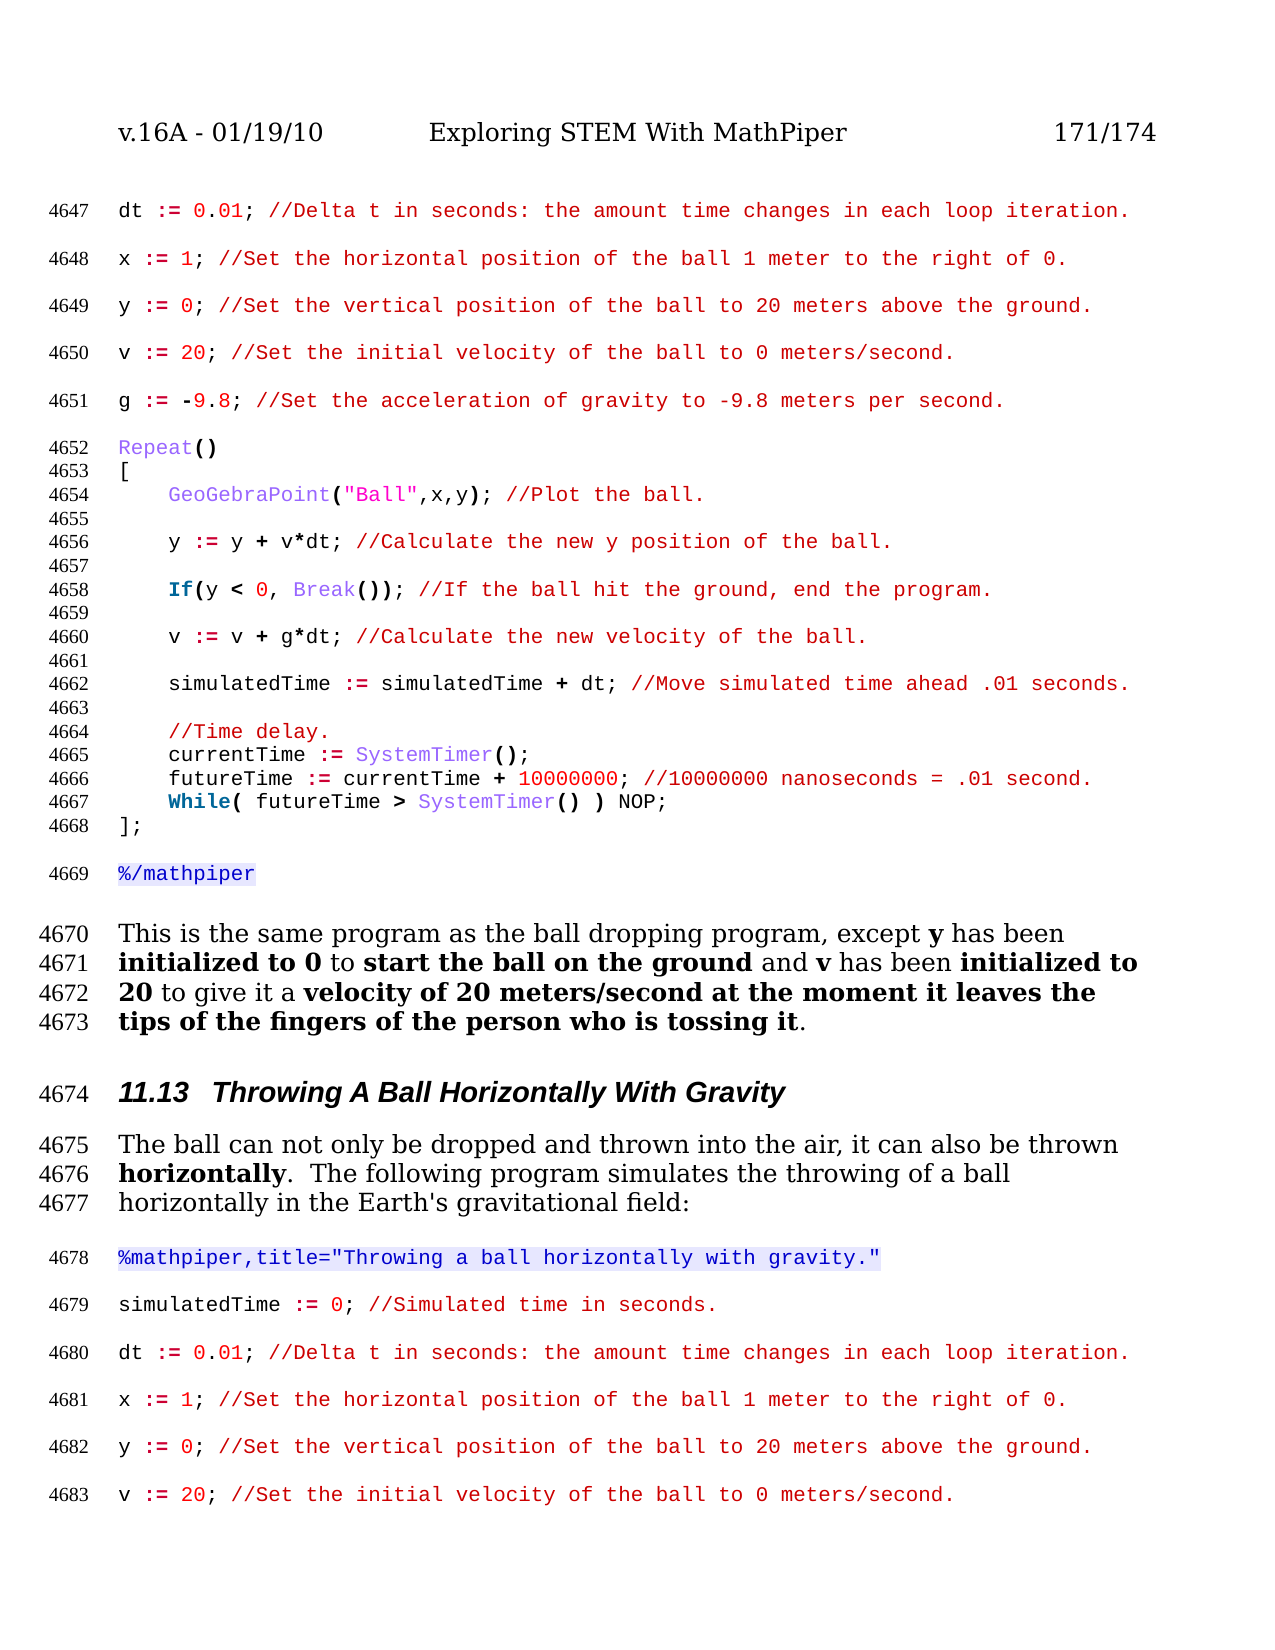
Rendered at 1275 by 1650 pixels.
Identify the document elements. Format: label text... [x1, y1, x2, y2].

text If(y < 0, Break()); //If the ball hit the ground, end the program. [118, 579, 1157, 602]
text v := 20; //Set the initial velocity of the ball to 0 meters/second. [118, 342, 1157, 366]
text x := 1; //Set the horizontal position of the ball 1 meter to the right of 0. [118, 248, 1157, 271]
text y := 0; //Set the vertical position of the ball to 20 meters above the ground. [118, 295, 1157, 319]
text [ [118, 461, 1157, 484]
text ]; [118, 815, 1157, 839]
text v := 20; //Set the initial velocity of the ball to 0 meters/second. [118, 1484, 1157, 1507]
text This is the same program as the ball dropping program, except y has been initialized to 0 to start the ball on the ground and v has been initialized to 20 to give it a velocity of 20 meters/second at the moment it leaves the tips of the fingers of the person who is tossing it. [118, 919, 1157, 1036]
text y := 0; //Set the vertical position of the ball to 20 meters above the ground. [118, 1436, 1157, 1460]
subtitle Throwing A Ball Horizontally With Gravity [118, 1075, 1157, 1109]
text currentTime := SystemTimer(); [118, 744, 1157, 768]
text The ball can not only be dropped and thrown into the air, it can also be thrown horizontally. The following program simulates the throwing of a ball horizontally in the Earth's gravitational field: [118, 1130, 1157, 1217]
text //Time delay. [118, 721, 1157, 744]
text dt := 0.01; //Delta t in seconds: the amount time changes in each loop iteration. [118, 200, 1157, 224]
text %/mathpiper [118, 862, 1157, 886]
text While( futureTime > SystemTimer() ) NOP; [118, 792, 1157, 815]
text x := 1; //Set the horizontal position of the ball 1 meter to the right of 0. [118, 1389, 1157, 1413]
text dt := 0.01; //Delta t in seconds: the amount time changes in each loop iteration. [118, 1342, 1157, 1365]
text v := v + g*dt; //Calculate the new velocity of the ball. [118, 626, 1157, 650]
text simulatedTime := simulatedTime + dt; //Move simulated time ahead .01 seconds. [118, 673, 1157, 697]
text g := -9.8; //Set the acceleration of gravity to -9.8 meters per second. [118, 389, 1157, 413]
text simulatedTime := 0; //Simulated time in seconds. [118, 1294, 1157, 1318]
text %mathpiper,title="Throwing a ball horizontally with gravity." [118, 1247, 1157, 1271]
text GeoGebraPoint("Ball",x,y); //Plot the ball. [118, 484, 1157, 508]
text y := y + v*dt; //Calculate the new y position of the ball. [118, 531, 1157, 555]
text Repeat() [118, 437, 1157, 461]
text futureTime := currentTime + 10000000; //10000000 nanoseconds = .01 second. [118, 768, 1157, 792]
